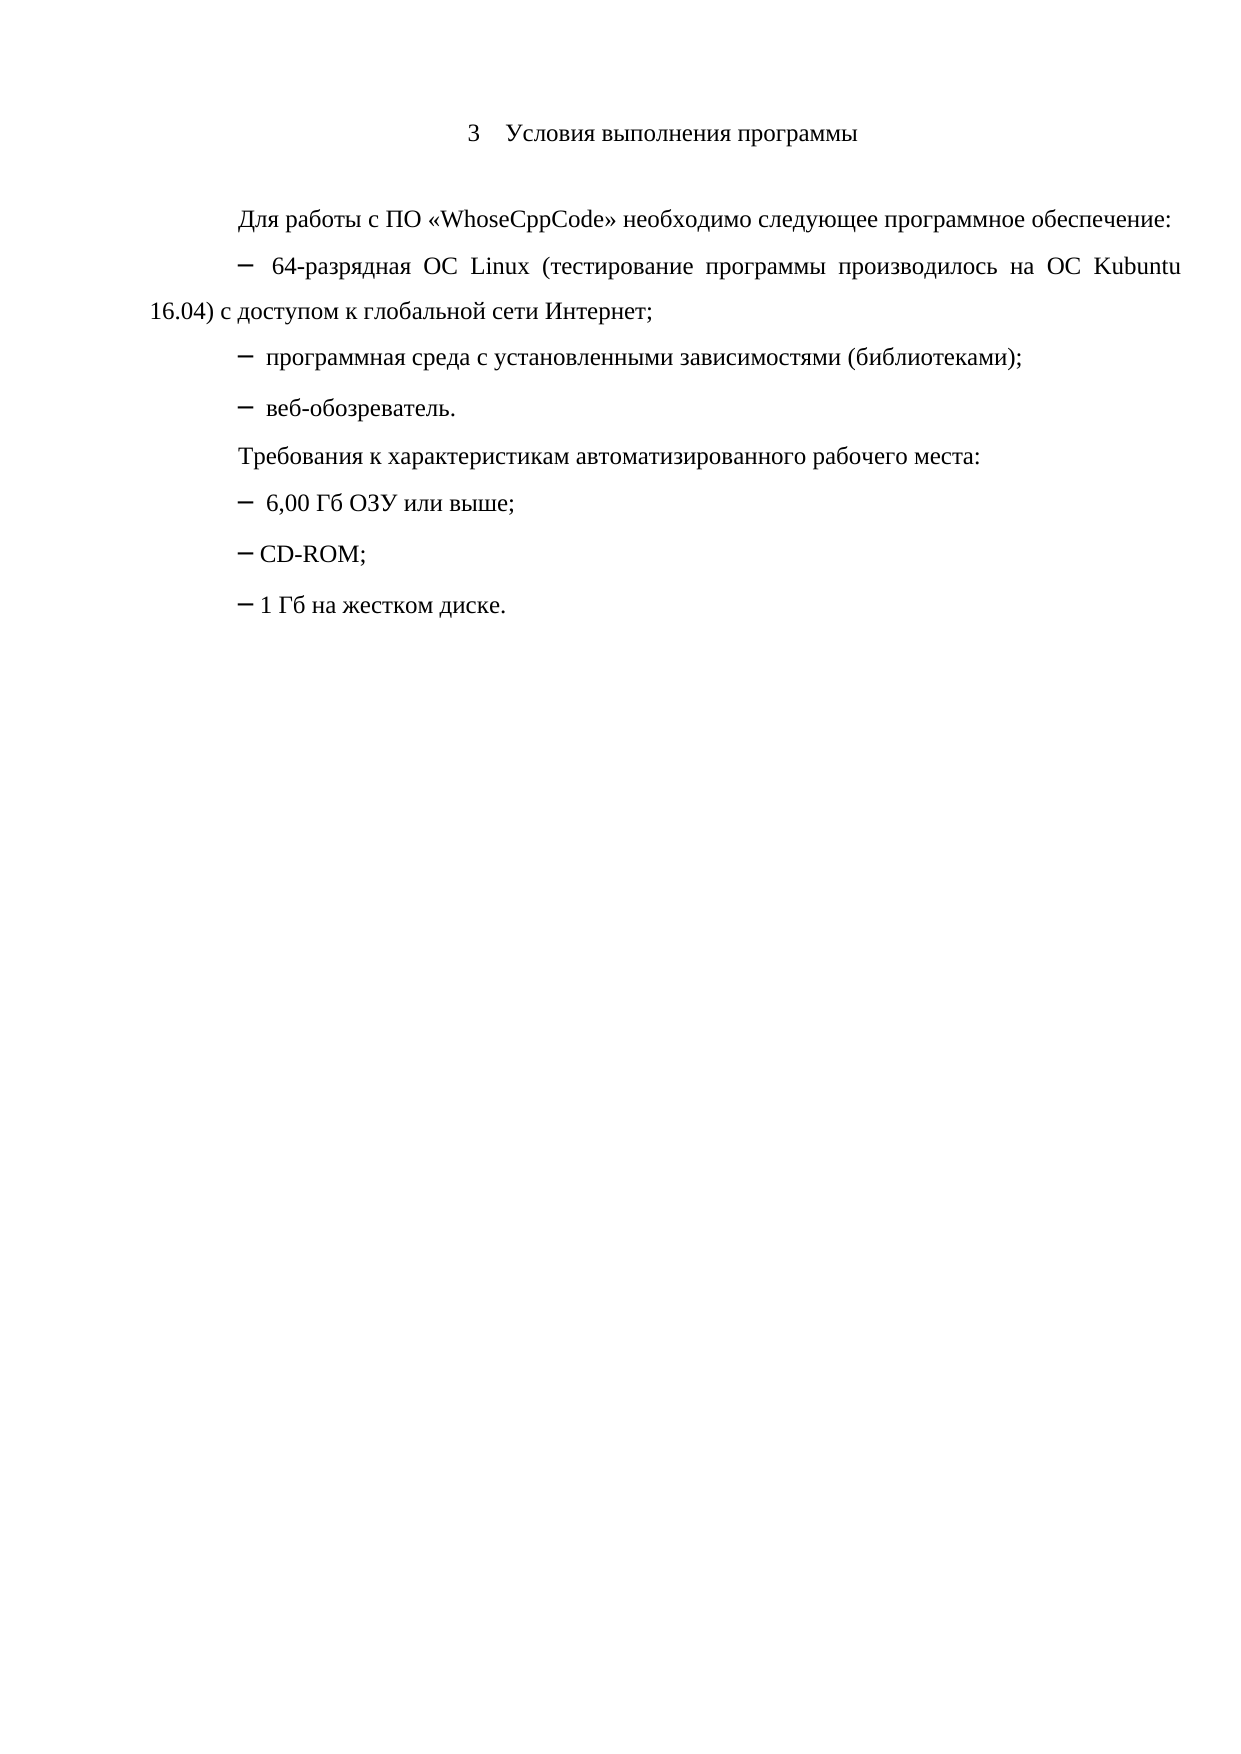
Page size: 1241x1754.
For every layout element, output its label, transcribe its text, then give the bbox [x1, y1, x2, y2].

text Требования к характеристикам автоматизированного рабочего места: [149, 441, 1182, 470]
list 6,00 Гб ОЗУ или выше; [149, 484, 1182, 518]
list CD-ROM; [149, 535, 1182, 569]
text Для работы с ПО «WhoseCppCode» необходимо следующее программное обеспечение: [149, 204, 1182, 233]
list программная среда с установленными зависимостями (библиотеками); [149, 339, 1182, 373]
text 3 Условия выполнения программы [149, 118, 1182, 147]
list веб-обозреватель. [149, 390, 1182, 424]
list 1 Гб на жестком диске. [149, 586, 1182, 620]
list 64-разрядная ОС Linux (тестирование программы производилось на ОС Kubuntu 16.04) с доступом к глобальной сети Интернет; [149, 247, 1182, 325]
